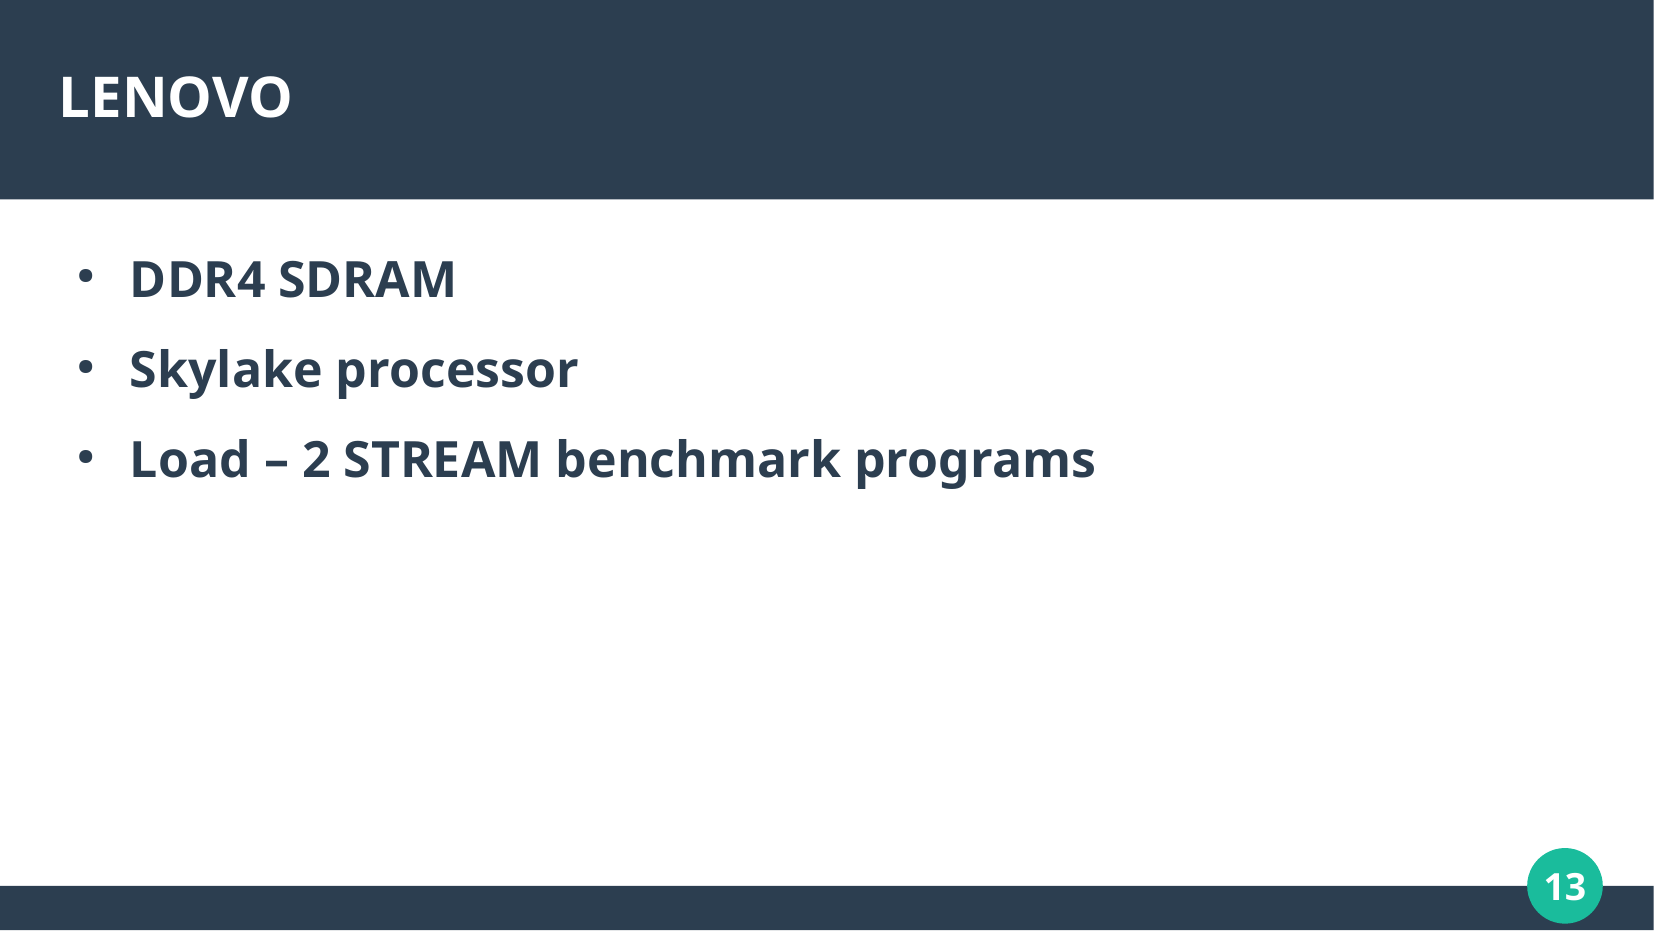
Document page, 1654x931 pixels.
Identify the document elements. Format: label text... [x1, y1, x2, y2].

list DDR4 SDRAM Skylake processor Load – 2 STREAM benchmark programs [59, 243, 1595, 864]
title LENOVO [59, 37, 1595, 155]
